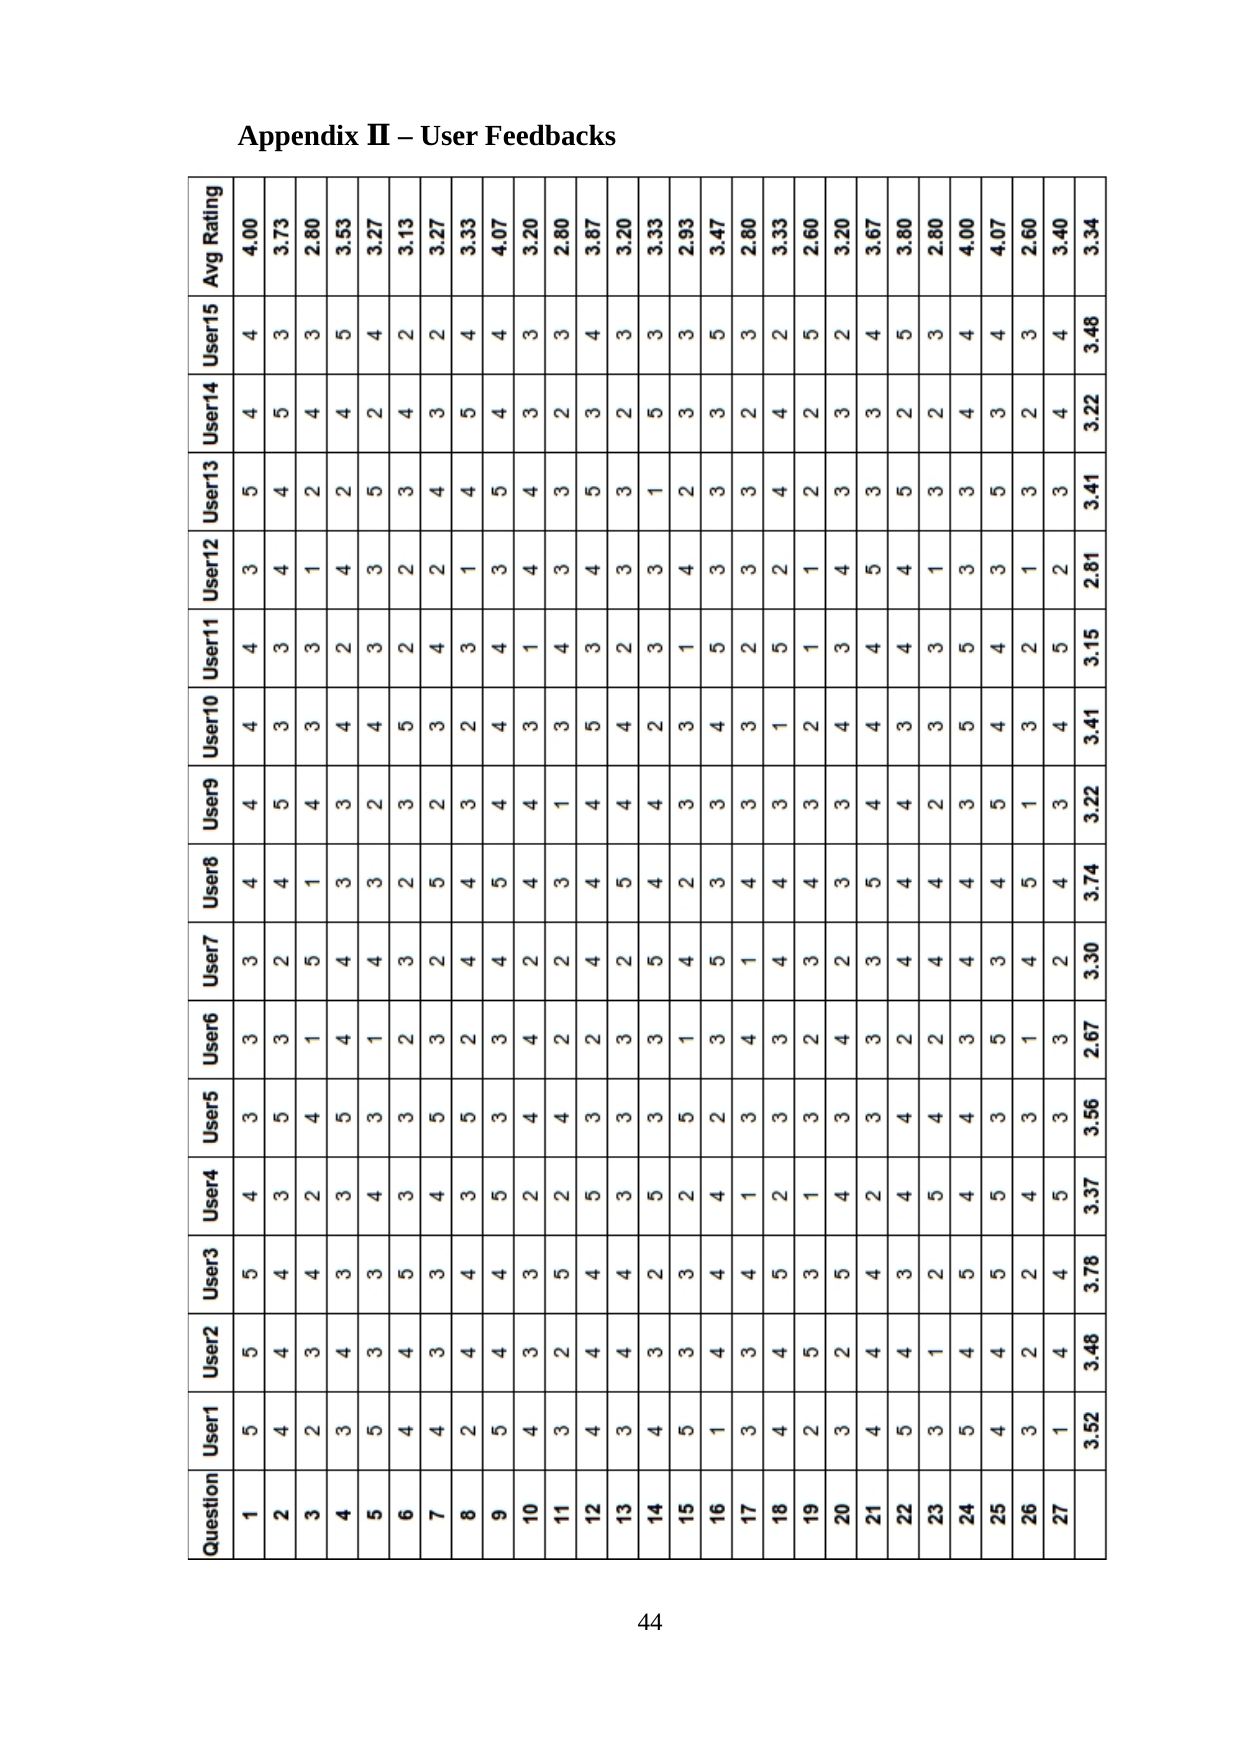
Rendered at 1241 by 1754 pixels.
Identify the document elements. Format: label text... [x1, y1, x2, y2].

subtitle Appendix Ⅱ – User Feedbacks [177, 118, 1122, 152]
picture [187, 164, 1112, 1560]
